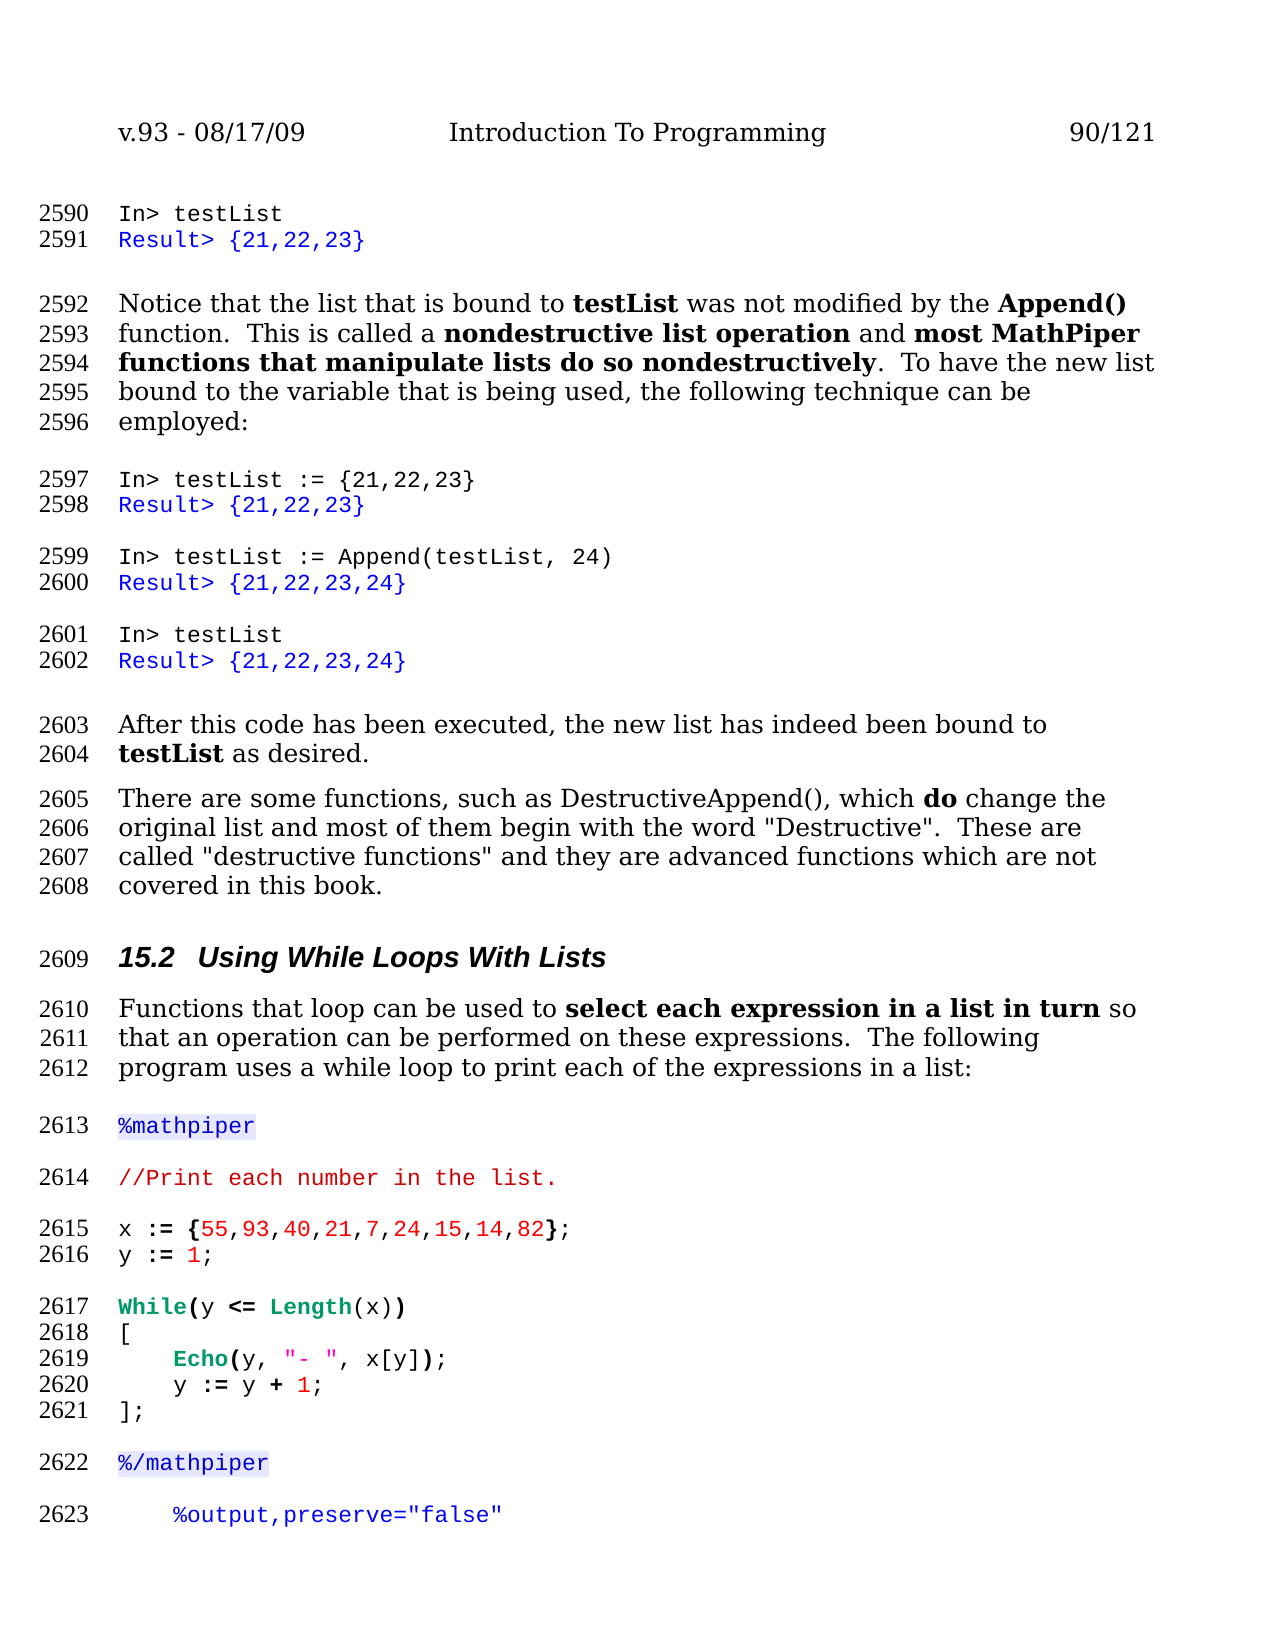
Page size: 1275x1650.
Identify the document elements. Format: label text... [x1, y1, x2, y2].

text Echo(y, "- ", x[y]); [118, 1347, 1157, 1373]
text %/mathpiper [118, 1451, 1157, 1477]
text Result> {21,22,23} [118, 494, 1157, 520]
text There are some functions, such as DestructiveAppend(), which do change the original list and most of them begin with the word "Destructive". These are called "destructive functions" and they are advanced functions which are not covered in this book. [118, 784, 1157, 901]
subtitle Using While Loops With Lists [118, 940, 1157, 973]
text Notice that the list that is bound to testList was not modified by the Append() function. This is called a nondestructive list operation and most MathPiper functions that manipulate lists do so nondestructively. To have the new list bound to the variable that is being used, the following technique can be employed: [118, 289, 1157, 436]
text Result> {21,22,23,24} [118, 649, 1157, 675]
text y := y + 1; [118, 1373, 1157, 1399]
text In> testList := Append(testList, 24) [118, 546, 1157, 572]
text In> testList [118, 203, 1157, 229]
text While(y <= Length(x)) [118, 1296, 1157, 1321]
text Functions that loop can be used to select each expression in a list in turn so that an operation can be performed on these expressions. The following program uses a while loop to print each of the expressions in a list: [118, 994, 1157, 1082]
text [ [118, 1321, 1157, 1347]
text ]; [118, 1399, 1157, 1425]
text //Print each number in the list. [118, 1166, 1157, 1192]
text After this code has been executed, the new list has indeed been bound to testList as desired. [118, 710, 1157, 769]
text %output,preserve="false" [118, 1503, 1157, 1529]
text In> testList := {21,22,23} [118, 468, 1157, 494]
text In> testList [118, 623, 1157, 649]
text Result> {21,22,23} [118, 229, 1157, 254]
text Result> {21,22,23,24} [118, 572, 1157, 598]
text y := 1; [118, 1244, 1157, 1269]
text x := {55,93,40,21,7,24,15,14,82}; [118, 1218, 1157, 1244]
text %mathpiper [118, 1114, 1157, 1140]
